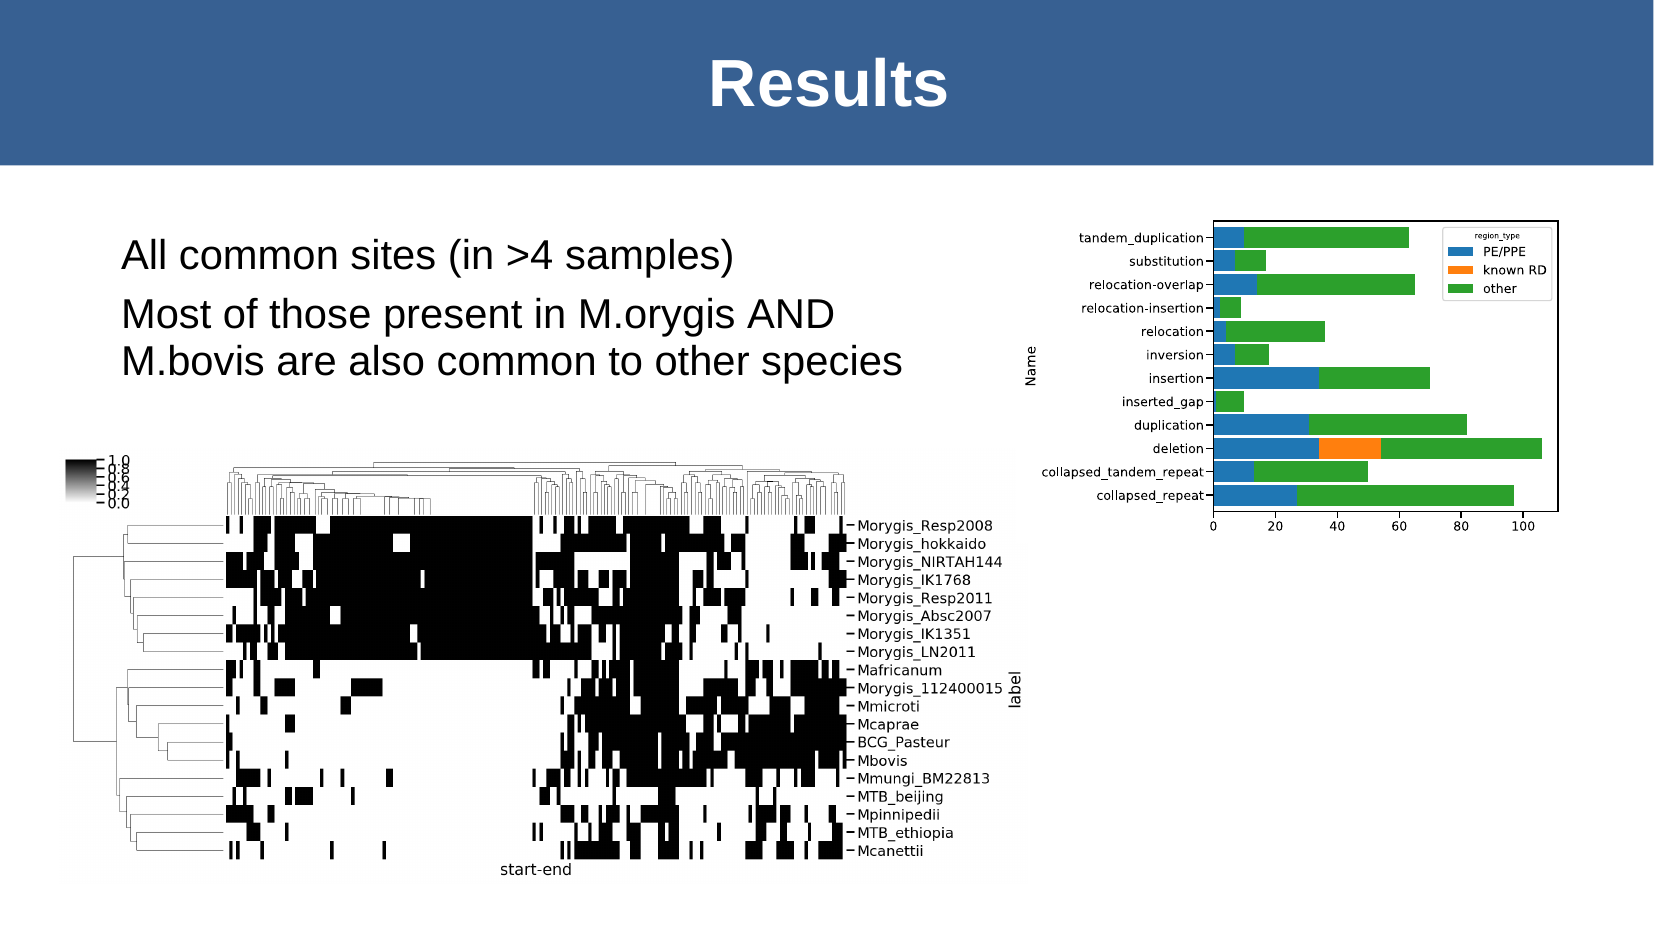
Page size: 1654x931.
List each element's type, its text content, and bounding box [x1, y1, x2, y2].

picture [59, 212, 1567, 884]
text_box Results [0, 0, 1654, 166]
text_box All common sites (in >4 samples) Most of those present in M.orygis AND M.bovis are also common to other species [106, 224, 922, 438]
